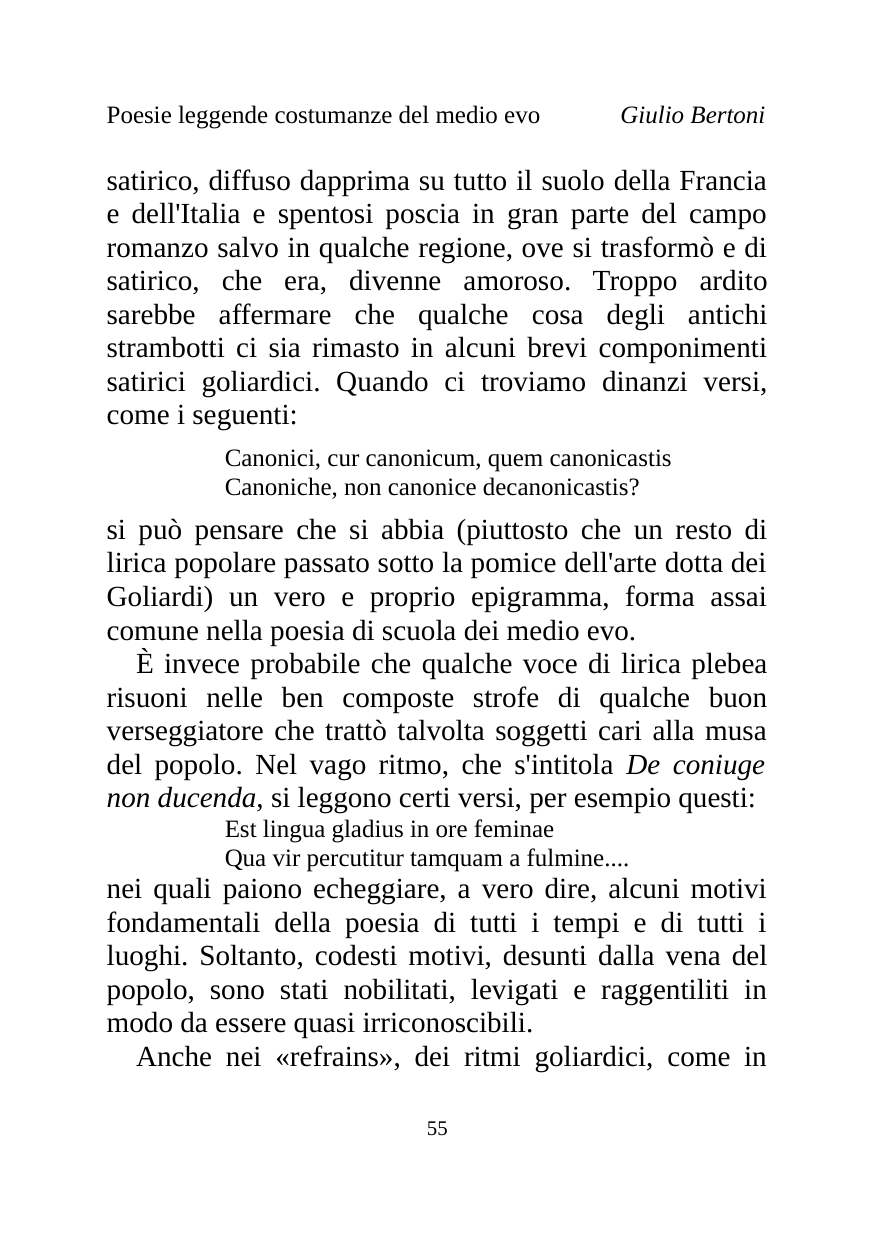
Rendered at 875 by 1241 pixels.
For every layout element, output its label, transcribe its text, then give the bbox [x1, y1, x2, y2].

text si può pensare che si abbia (piuttosto che un resto di lirica popolare passato sotto la pomice dell'arte dotta dei Goliardi) un vero e proprio epigramma, forma assai comune nella poesia di scuola dei medio evo. [106, 512, 768, 646]
text nei quali paiono echeggiare, a vero dire, alcuni motivi fondamentali della poesia di tutti i tempi e di tutti i luoghi. Soltanto, codesti motivi, desunti dalla vena del popolo, sono stati nobilitati, levigati e raggentiliti in modo da essere quasi irriconoscibili. [106, 871, 768, 1039]
text satirico, diffuso dapprima su tutto il suolo della Francia e dell'Italia e spentosi poscia in gran parte del campo romanzo salvo in qualche regione, ove si trasformò e di satirico, che era, divenne amoroso. Troppo ardito sarebbe affermare che qualche cosa degli antichi strambotti ci sia rimasto in alcuni brevi componimenti satirici goliardici. Quando ci troviamo dinanzi versi, come i seguenti: [106, 163, 768, 431]
text Anche nei «refrains», dei ritmi goliardici, come in [106, 1039, 768, 1073]
text Canonici, cur canonicum, quem canonicastis Canoniche, non canonice decanonicastis? [224, 443, 768, 500]
text È invece probabile che qualche voce di lirica plebea risuoni nelle ben composte strofe di qualche buon verseggiatore che trattò talvolta soggetti cari alla musa del popolo. Nel vago ritmo, che s'intitola De coniuge non ducenda, si leggono certi versi, per esempio questi: [106, 646, 768, 814]
text Est lingua gladius in ore feminae Qua vir percutitur tamquam a fulmine.... [224, 814, 768, 871]
